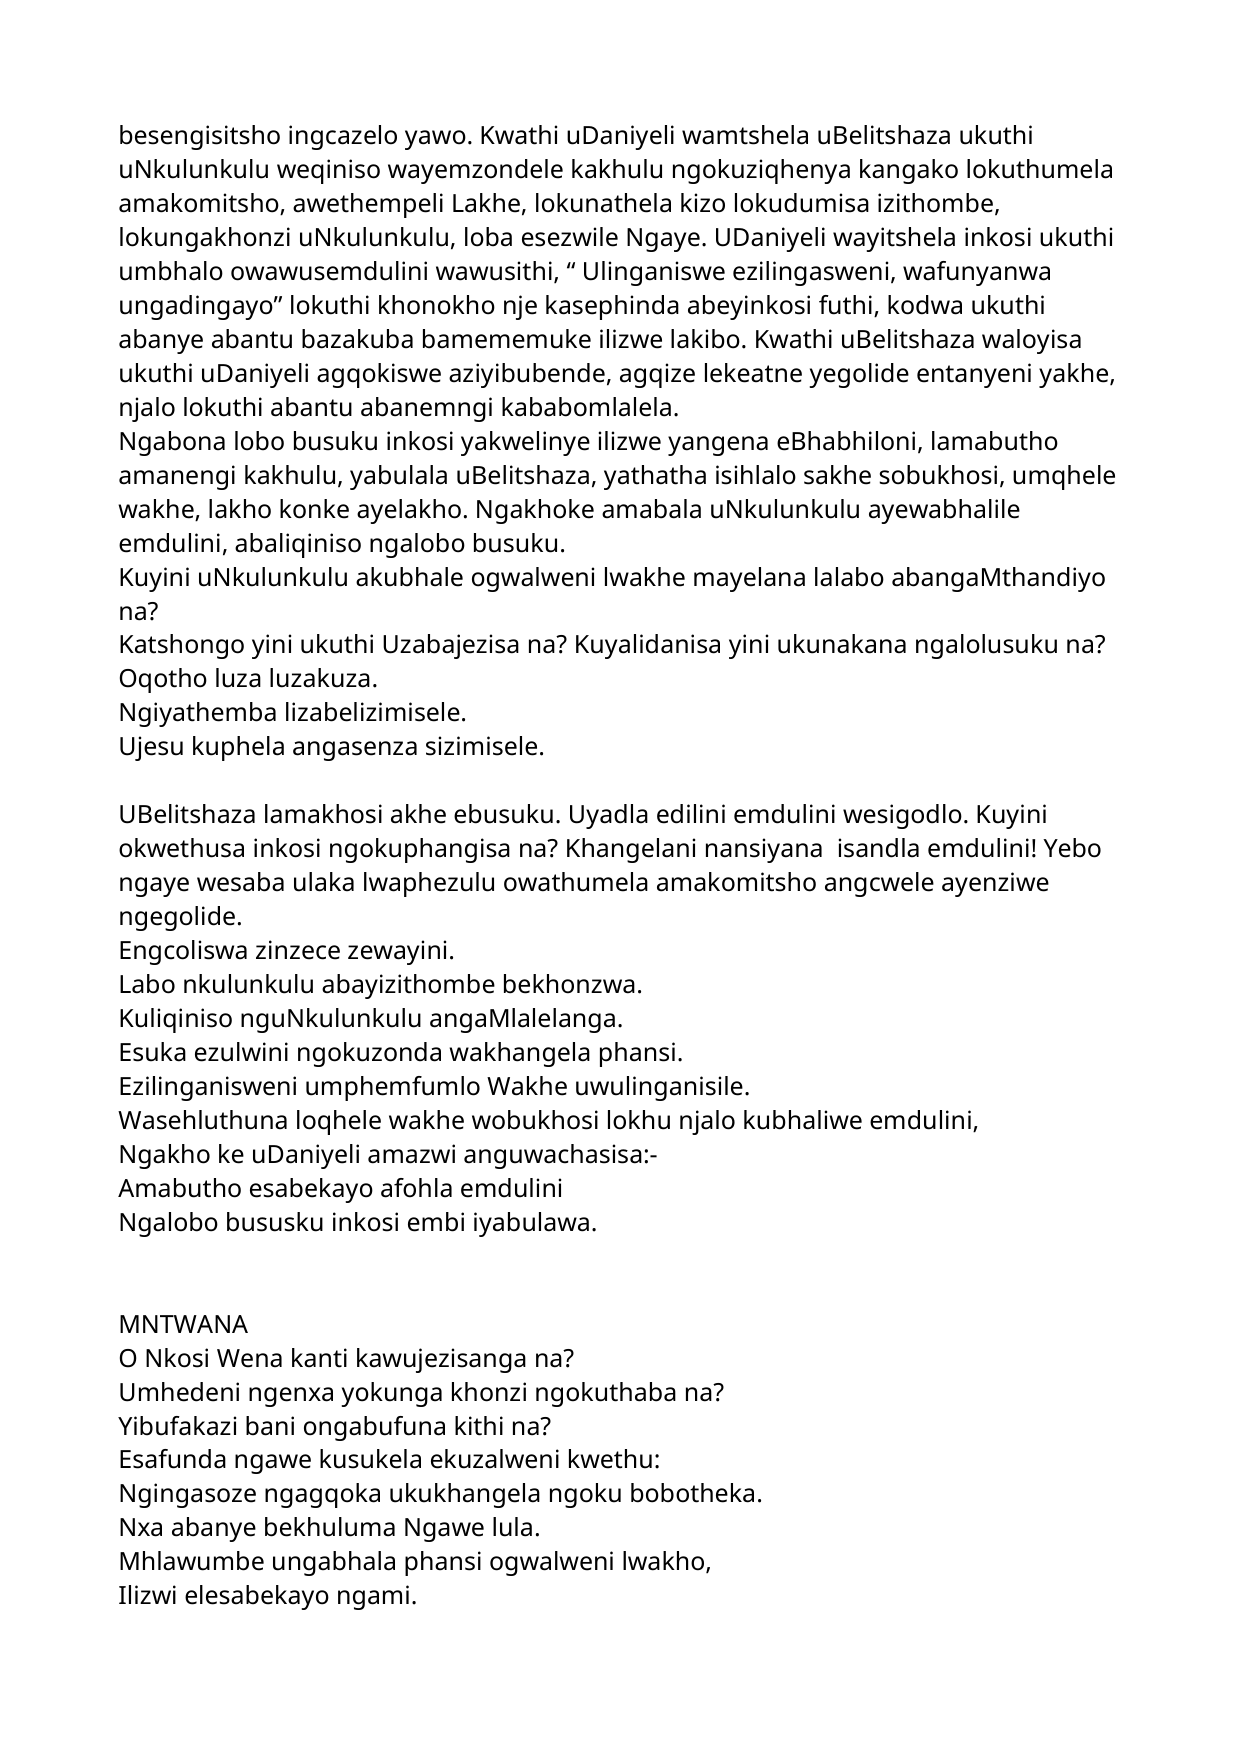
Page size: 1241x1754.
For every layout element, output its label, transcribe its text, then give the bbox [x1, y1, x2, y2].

text O Nkosi Wena kanti kawujezisanga na? [118, 1341, 1122, 1374]
text Ujesu kuphela angasenza sizimisele. [118, 729, 1122, 763]
text Ngakho ke uDaniyeli amazwi anguwachasisa:- [118, 1137, 1122, 1171]
text Ngingasoze ngagqoka ukukhangela ngoku bobotheka. [118, 1476, 1122, 1510]
text Katshongo yini ukuthi Uzabajezisa na? Kuyalidanisa yini ukunakana ngalolusuku na? [118, 627, 1122, 661]
text Wasehluthuna loqhele wakhe wobukhosi lokhu njalo kubhaliwe emdulini, [118, 1103, 1122, 1137]
text Ngalobo bususku inkosi embi iyabulawa. [118, 1205, 1122, 1239]
text Kuliqiniso nguNkulunkulu angaMlalelanga. [118, 1001, 1122, 1035]
text Labo nkulunkulu abayizithombe bekhonzwa. [118, 967, 1122, 1001]
text UBelitshaza lamakhosi akhe ebusuku. Uyadla edilini emdulini wesigodlo. Kuyini okwethusa inkosi ngokuphangisa na? Khangelani nansiyana isandla emdulini! Yebo ngaye wesaba ulaka lwaphezulu owathumela amakomitsho angcwele ayenziwe ngegolide. [118, 797, 1122, 933]
text Engcoliswa zinzece zewayini. [118, 933, 1122, 967]
text Ngiyathemba lizabelizimisele. [118, 695, 1122, 729]
text MNTWANA [118, 1307, 1122, 1341]
text Umhedeni ngenxa yokunga khonzi ngokuthaba na? [118, 1374, 1122, 1408]
text Esuka ezulwini ngokuzonda wakhangela phansi. [118, 1035, 1122, 1069]
text besengisitsho ingcazelo yawo. Kwathi uDaniyeli wamtshela uBelitshaza ukuthi uNkulunkulu weqiniso wayemzondele kakhulu ngokuziqhenya kangako lokuthumela amakomitsho, awethempeli Lakhe, lokunathela kizo lokudumisa izithombe, lokungakhonzi uNkulunkulu, loba esezwile Ngaye. UDaniyeli wayitshela inkosi ukuthi umbhalo owawusemdulini wawusithi, “ Ulinganiswe ezilingasweni, wafunyanwa ungadingayo” lokuthi khonokho nje kasephinda abeyinkosi futhi, kodwa ukuthi abanye abantu bazakuba bamememuke ilizwe lakibo. Kwathi uBelitshaza waloyisa ukuthi uDaniyeli agqokiswe aziyibubende, agqize lekeatne yegolide entanyeni yakhe, njalo lokuthi abantu abanemngi kababomlalela. [118, 118, 1122, 424]
text Nxa abanye bekhuluma Ngawe lula. [118, 1510, 1122, 1544]
text Oqotho luza luzakuza. [118, 661, 1122, 695]
text Yibufakazi bani ongabufuna kithi na? [118, 1408, 1122, 1442]
text Amabutho esabekayo afohla emdulini [118, 1171, 1122, 1205]
text Ngabona lobo busuku inkosi yakwelinye ilizwe yangena eBhabhiloni, lamabutho amanengi kakhulu, yabulala uBelitshaza, yathatha isihlalo sakhe sobukhosi, umqhele wakhe, lakho konke ayelakho. Ngakhoke amabala uNkulunkulu ayewabhalile emdulini, abaliqiniso ngalobo busuku. [118, 424, 1122, 559]
text Mhlawumbe ungabhala phansi ogwalweni lwakho, [118, 1544, 1122, 1578]
text Esafunda ngawe kusukela ekuzalweni kwethu: [118, 1442, 1122, 1476]
text Ezilinganisweni umphemfumlo Wakhe uwulinganisile. [118, 1069, 1122, 1103]
text Kuyini uNkulunkulu akubhale ogwalweni lwakhe mayelana lalabo abangaMthandiyo na? [118, 559, 1122, 627]
text Ilizwi elesabekayo ngami. [118, 1578, 1122, 1612]
